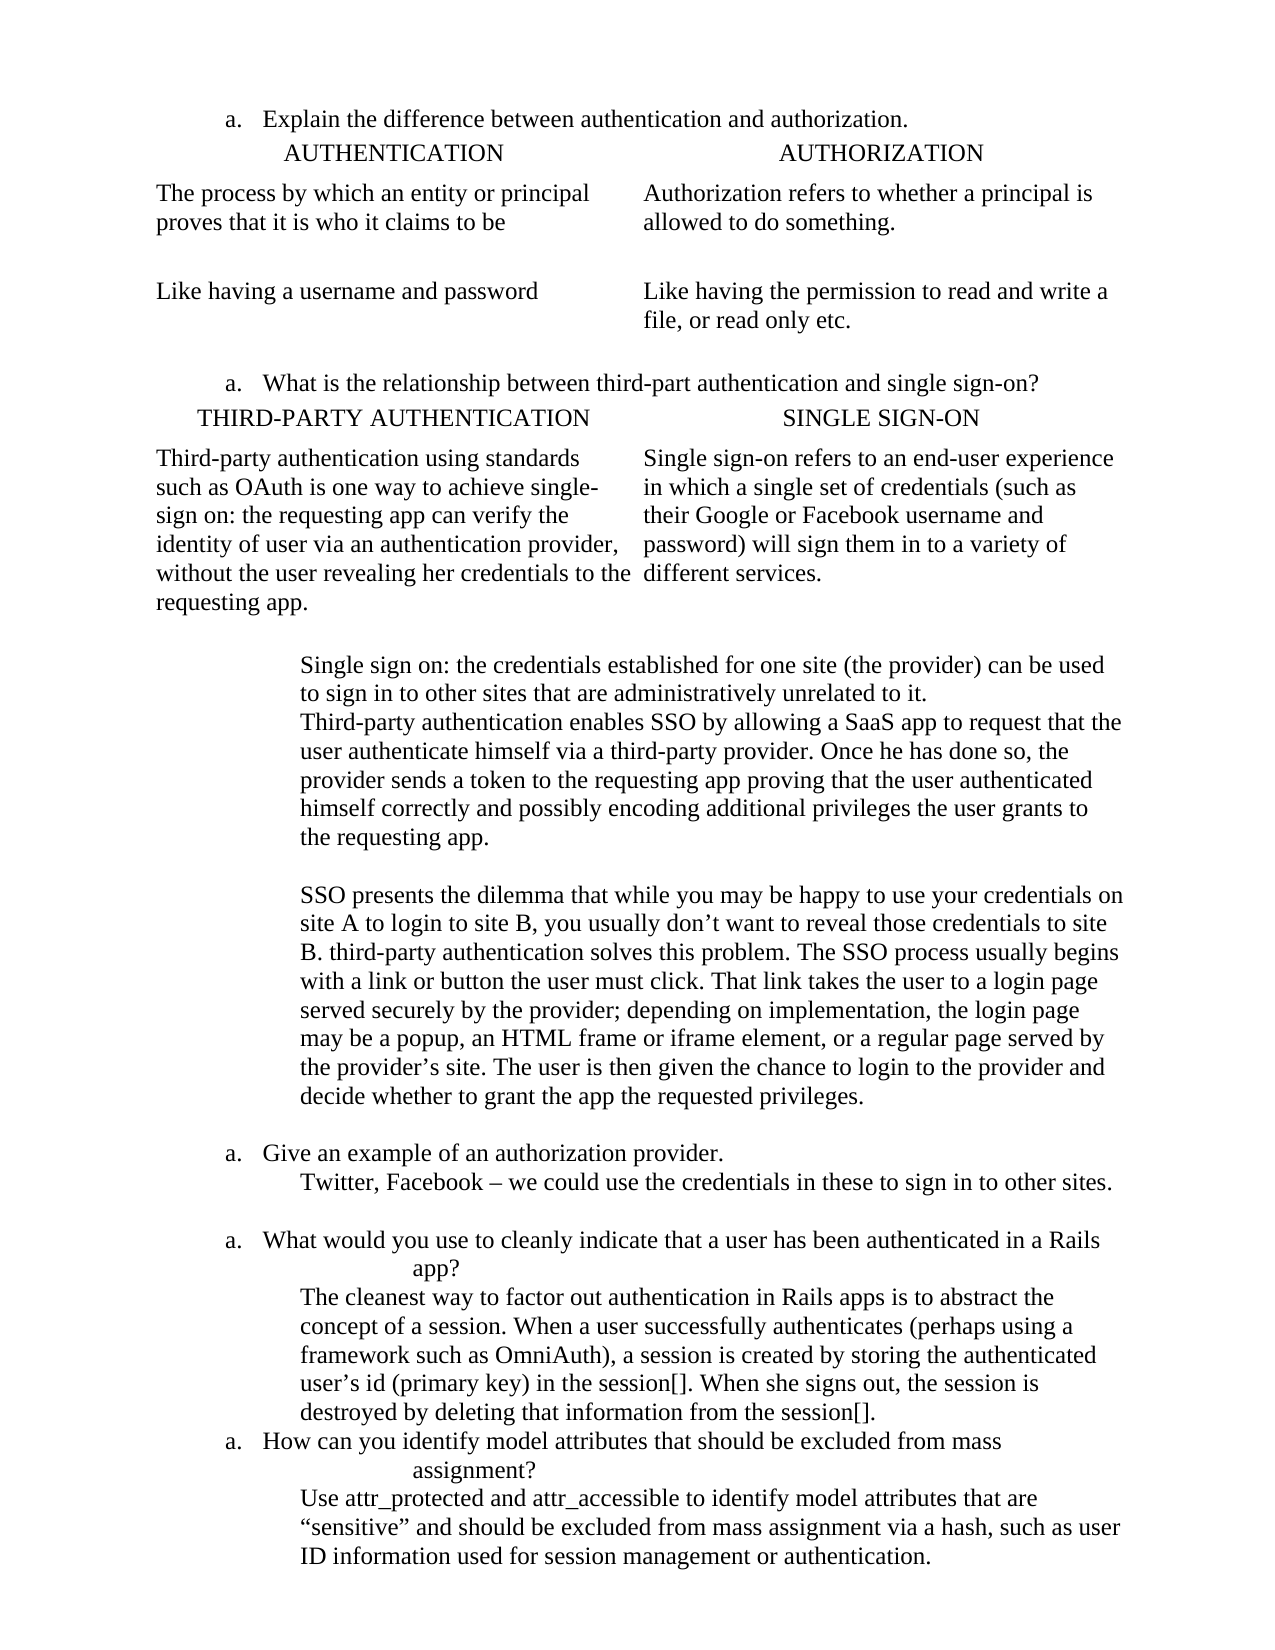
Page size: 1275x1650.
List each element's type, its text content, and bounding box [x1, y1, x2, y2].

table_header SINGLE SIGN-ON [638, 397, 1125, 437]
list Explain the difference between authentication and authorization. [225, 104, 1125, 132]
text Single sign on: the credentials established for one site (the provider) can be used to sign in to other sites that are administratively unrelated to it. [300, 650, 1125, 707]
list How can you identify model attributes that should be excluded from mass assignment? [225, 1426, 1125, 1483]
list Give an example of an authorization provider. [225, 1138, 1125, 1167]
table_header THIRD-PARTY AUTHENTICATION [150, 397, 637, 437]
table_cell Single sign-on refers to an end-user experience in which a single set of credentials (such as their Google or Facebook username and password) will sign them in to a variety of different services. [638, 437, 1125, 621]
table_header AUTHENTICATION [150, 133, 637, 173]
text Use attr_protected and attr_accessible to identify model attributes that are “sensitive” and should be excluded from mass assignment via a hash, such as user ID information used for session management or authentication. [300, 1483, 1125, 1570]
list What is the relationship between third-part authentication and single sign-on? [225, 368, 1125, 397]
table_cell Authorization refers to whether a principal is allowed to do something. [638, 173, 1125, 270]
text Twitter, Facebook – we could use the credentials in these to sign in to other sites. [300, 1167, 1125, 1196]
list What would you use to cleanly indicate that a user has been authenticated in a Rails app? [225, 1225, 1125, 1282]
table_cell Like having the permission to read and write a file, or read only etc. [638, 270, 1125, 339]
text SSO presents the dilemma that while you may be happy to use your credentials on site A to login to site B, you usually don’t want to reveal those credentials to site B. third-party authentication solves this problem. The SSO process usually begins with a link or button the user must click. That link takes the user to a login page served securely by the provider; depending on implementation, the login page may be a popup, an HTML frame or iframe element, or a regular page served by the provider’s site. The user is then given the chance to login to the provider and decide whether to grant the app the requested privileges. [300, 880, 1125, 1110]
table_cell Third-party authentication using standards such as OAuth is one way to achieve single-sign on: the requesting app can verify the identity of user via an authentication provider, without the user revealing her credentials to the requesting app. [150, 437, 637, 621]
table_cell The process by which an entity or principal proves that it is who it claims to be [150, 173, 637, 270]
table_header AUTHORIZATION [638, 133, 1125, 173]
text Third-party authentication enables SSO by allowing a SaaS app to request that the user authenticate himself via a third-party provider. Once he has done so, the provider sends a token to the requesting app proving that the user authenticated himself correctly and possibly encoding additional privileges the user grants to the requesting app. [300, 707, 1125, 851]
text The cleanest way to factor out authentication in Rails apps is to abstract the concept of a session. When a user successfully authenticates (perhaps using a framework such as OmniAuth), a session is created by storing the authenticated user’s id (primary key) in the session[]. When she signs out, the session is destroyed by deleting that information from the session[]. [300, 1282, 1125, 1426]
table_cell Like having a username and password [150, 270, 637, 339]
